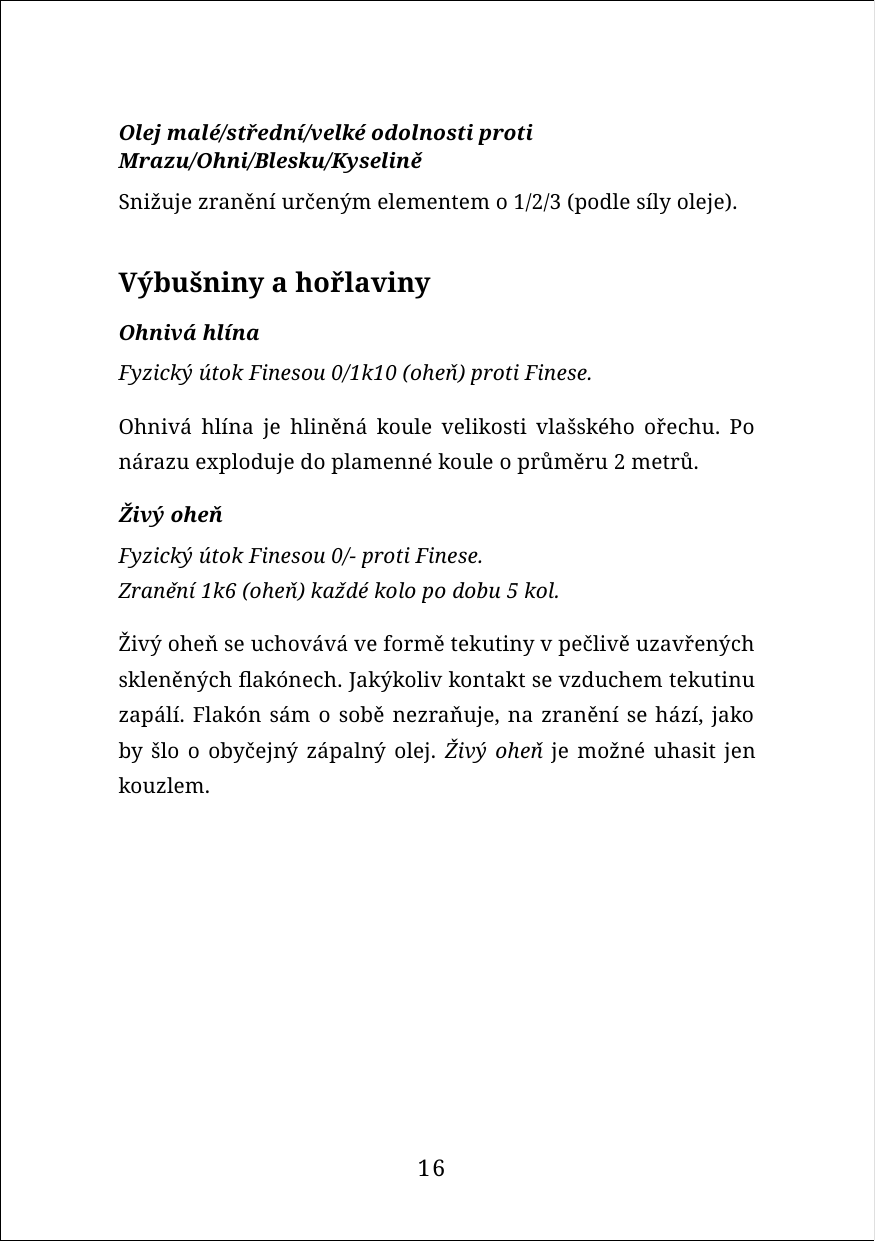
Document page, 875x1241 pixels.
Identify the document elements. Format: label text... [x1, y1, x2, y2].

text Fyzický útok Finesou 0/- proti Finese. Zranění 1k6 (oheň) každé kolo po dobu 5 kol. [118, 541, 756, 605]
text Fyzický útok Finesou 0/1k10 (oheň) proti Finese. [118, 358, 756, 387]
subtitle Výbušniny a hořlaviny [118, 264, 756, 301]
text Snižuje zranění určeným elementem o 1/2/3 (podle síly oleje). [118, 187, 756, 215]
subtitle Živý oheň [118, 501, 756, 529]
subtitle Ohnivá hlína [118, 318, 756, 347]
text Ohnivá hlína je hliněná koule velikosti vlašského ořechu. Po nárazu exploduje do plamenné koule o průměru 2 metrů. [118, 412, 756, 476]
subtitle Olej malé/střední/velké odolnosti proti Mrazu/Ohni/Blesku/Kyselině [118, 118, 756, 175]
text Živý oheň se uchovává ve formě tekutiny v pečlivě uzavřených skleněných flakónech. Jakýkoliv kontakt se vzduchem tekutinu zapálí. Flakón sám o sobě nezraňuje, na zranění se hází, jako by šlo o obyčejný zápalný olej. Živý oheň je možné uhasit jen kouzlem. [118, 629, 756, 800]
